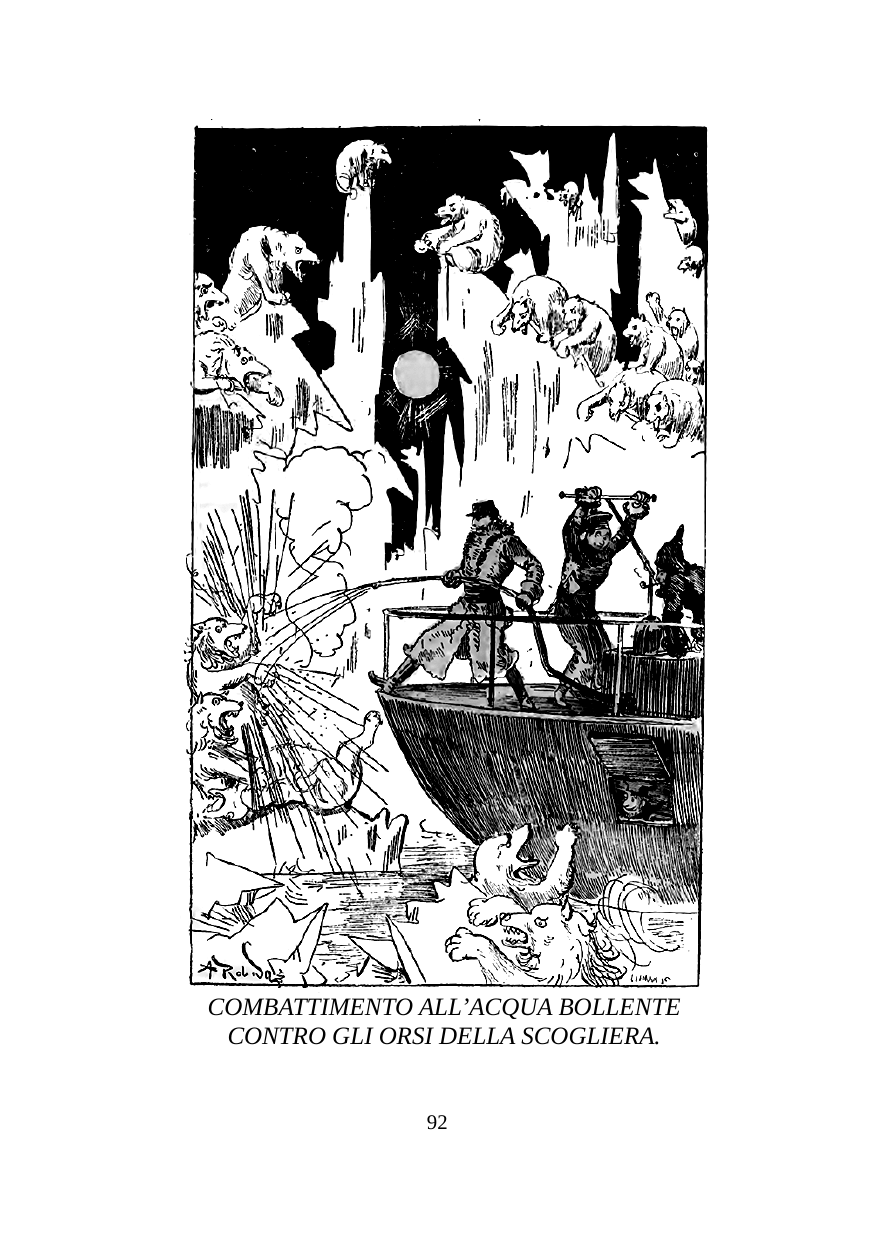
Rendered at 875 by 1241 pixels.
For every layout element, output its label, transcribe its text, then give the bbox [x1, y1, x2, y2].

picture [180, 119, 710, 993]
text COMBATTIMENTO ALL’ACQUA BOLLENTE CONTRO GLI ORSI DELLA SCOGLIERA. [181, 993, 710, 1050]
